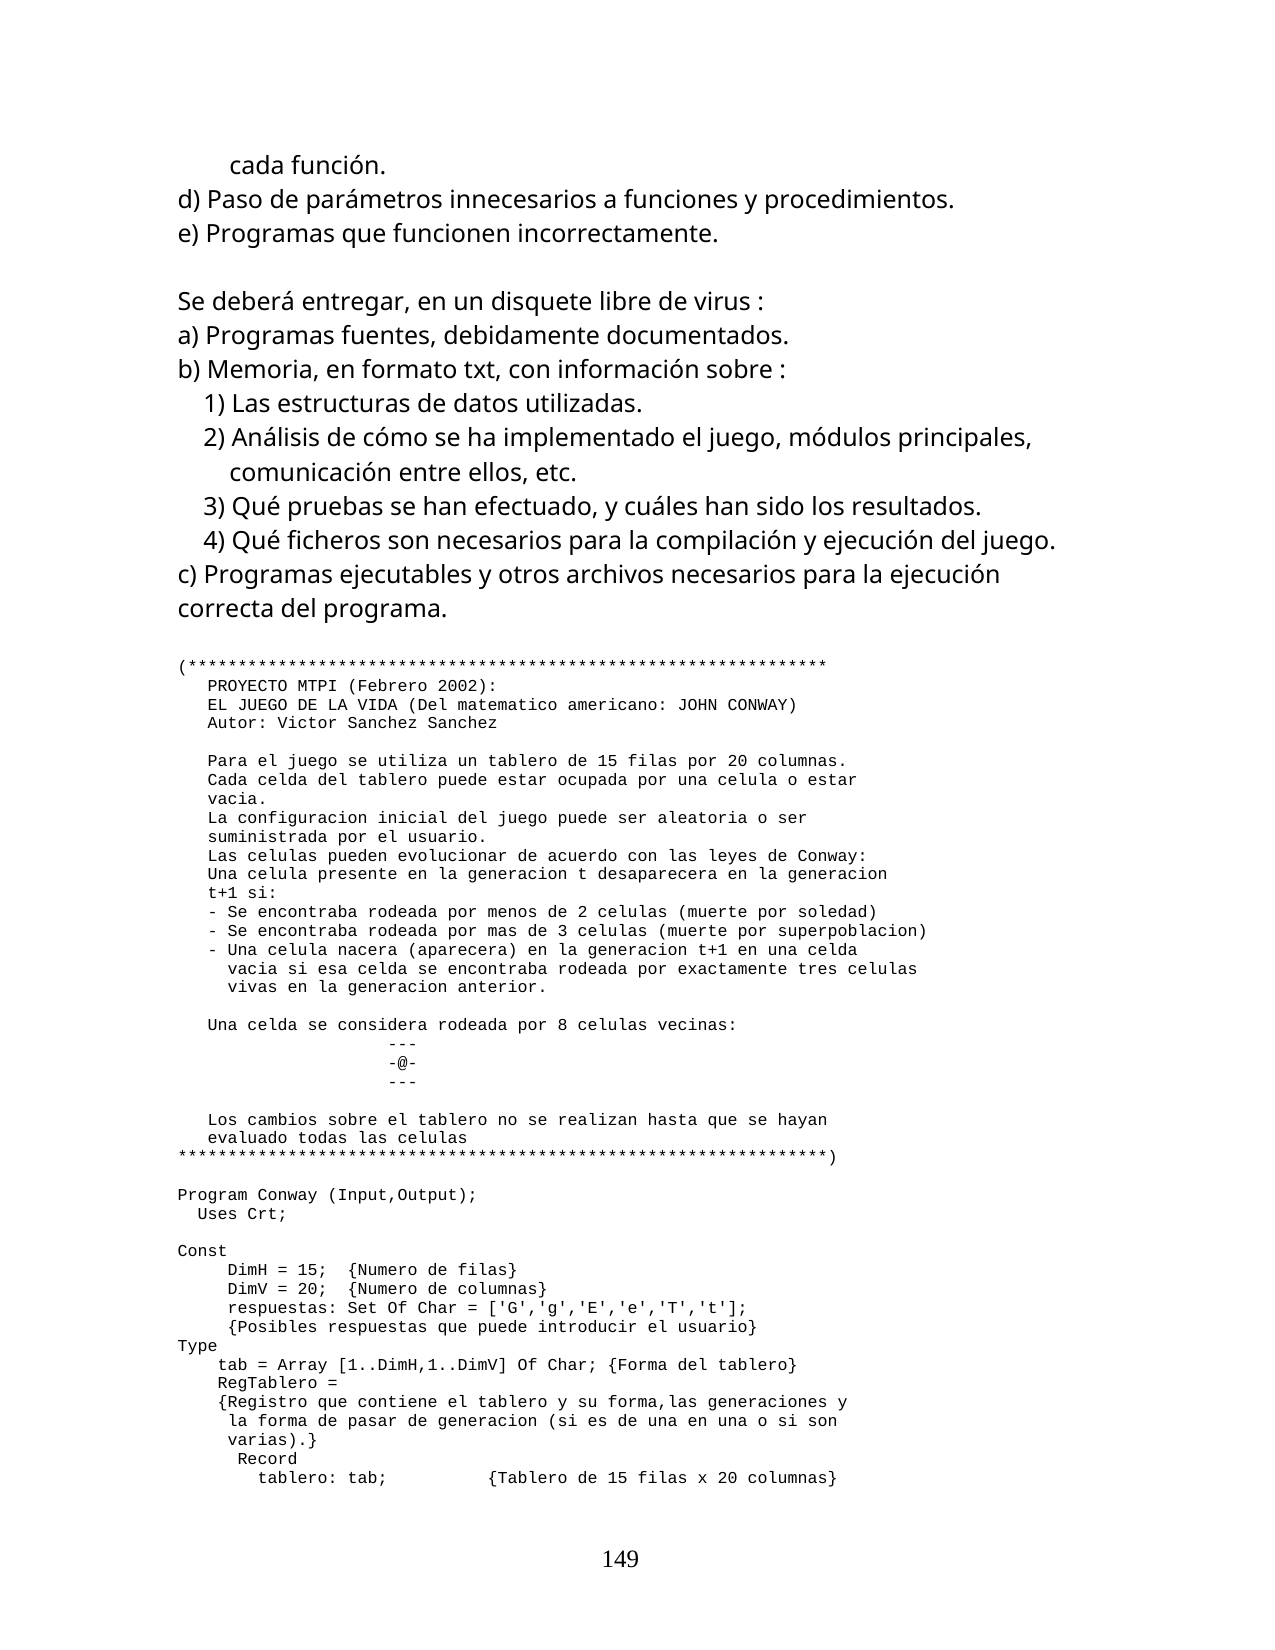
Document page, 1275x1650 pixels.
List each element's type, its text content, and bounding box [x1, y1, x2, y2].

text {Registro que contiene el tablero y su forma,las generaciones y [177, 1394, 1098, 1413]
text Record [177, 1450, 1098, 1469]
text respuestas: Set Of Char = ['G','g','E','e','T','t']; [177, 1299, 1098, 1318]
text --- [177, 1036, 1098, 1054]
text RegTablero = [177, 1375, 1098, 1394]
text - Se encontraba rodeada por mas de 3 celulas (muerte por superpoblacion) [177, 922, 1098, 941]
text Las celulas pueden evolucionar de acuerdo con las leyes de Conway: [177, 847, 1098, 866]
text *****************************************************************) [177, 1149, 1098, 1168]
text cada función. d) Paso de parámetros innecesarios a funciones y procedimientos. e) Programas que funcionen incorrectamente. [177, 148, 1098, 250]
text - Una celula nacera (aparecera) en la generacion t+1 en una celda [177, 941, 1098, 960]
text vivas en la generacion anterior. [177, 979, 1098, 998]
text Los cambios sobre el tablero no se realizan hasta que se hayan [177, 1111, 1098, 1130]
text Cada celda del tablero puede estar ocupada por una celula o estar [177, 772, 1098, 791]
text suministrada por el usuario. [177, 828, 1098, 847]
text La configuracion inicial del juego puede ser aleatoria o ser [177, 809, 1098, 828]
text evaluado todas las celulas [177, 1130, 1098, 1149]
text DimV = 20; {Numero de columnas} [177, 1281, 1098, 1299]
text {Posibles respuestas que puede introducir el usuario} [177, 1318, 1098, 1337]
text la forma de pasar de generacion (si es de una en una o si son [177, 1413, 1098, 1432]
text -@- [177, 1054, 1098, 1073]
text Const [177, 1243, 1098, 1262]
text comunicación entre ellos, etc. 3) Qué pruebas se han efectuado, y cuáles han sido los resultados. 4) Qué ficheros son necesarios para la compilación y ejecución del juego. c) Programas ejecutables y otros archivos necesarios para la ejecución correcta del programa. [177, 454, 1098, 624]
text EL JUEGO DE LA VIDA (Del matematico americano: JOHN CONWAY) [177, 696, 1098, 715]
text varias).} [177, 1432, 1098, 1450]
text (**************************************************************** [177, 658, 1098, 677]
text Autor: Victor Sanchez Sanchez [177, 715, 1098, 734]
text Una celula presente en la generacion t desaparecera en la generacion [177, 866, 1098, 885]
text Type [177, 1337, 1098, 1356]
text DimH = 15; {Numero de filas} [177, 1262, 1098, 1281]
text Se deberá entregar, en un disquete libre de virus : a) Programas fuentes, debidamente documentados. b) Memoria, en formato txt, con información sobre : 1) Las estructuras de datos utilizadas. 2) Análisis de cómo se ha implementado el juego, módulos principales, [177, 284, 1098, 454]
text --- [177, 1073, 1098, 1092]
text vacia. [177, 791, 1098, 809]
text PROYECTO MTPI (Febrero 2002): [177, 677, 1098, 696]
text tablero: tab; {Tablero de 15 filas x 20 columnas} [177, 1469, 1098, 1488]
text Para el juego se utiliza un tablero de 15 filas por 20 columnas. [177, 753, 1098, 772]
text t+1 si: [177, 885, 1098, 904]
text vacia si esa celda se encontraba rodeada por exactamente tres celulas [177, 960, 1098, 979]
text Program Conway (Input,Output); [177, 1186, 1098, 1205]
text Una celda se considera rodeada por 8 celulas vecinas: [177, 1017, 1098, 1036]
text - Se encontraba rodeada por menos de 2 celulas (muerte por soledad) [177, 904, 1098, 922]
text tab = Array [1..DimH,1..DimV] Of Char; {Forma del tablero} [177, 1356, 1098, 1375]
text Uses Crt; [177, 1205, 1098, 1224]
